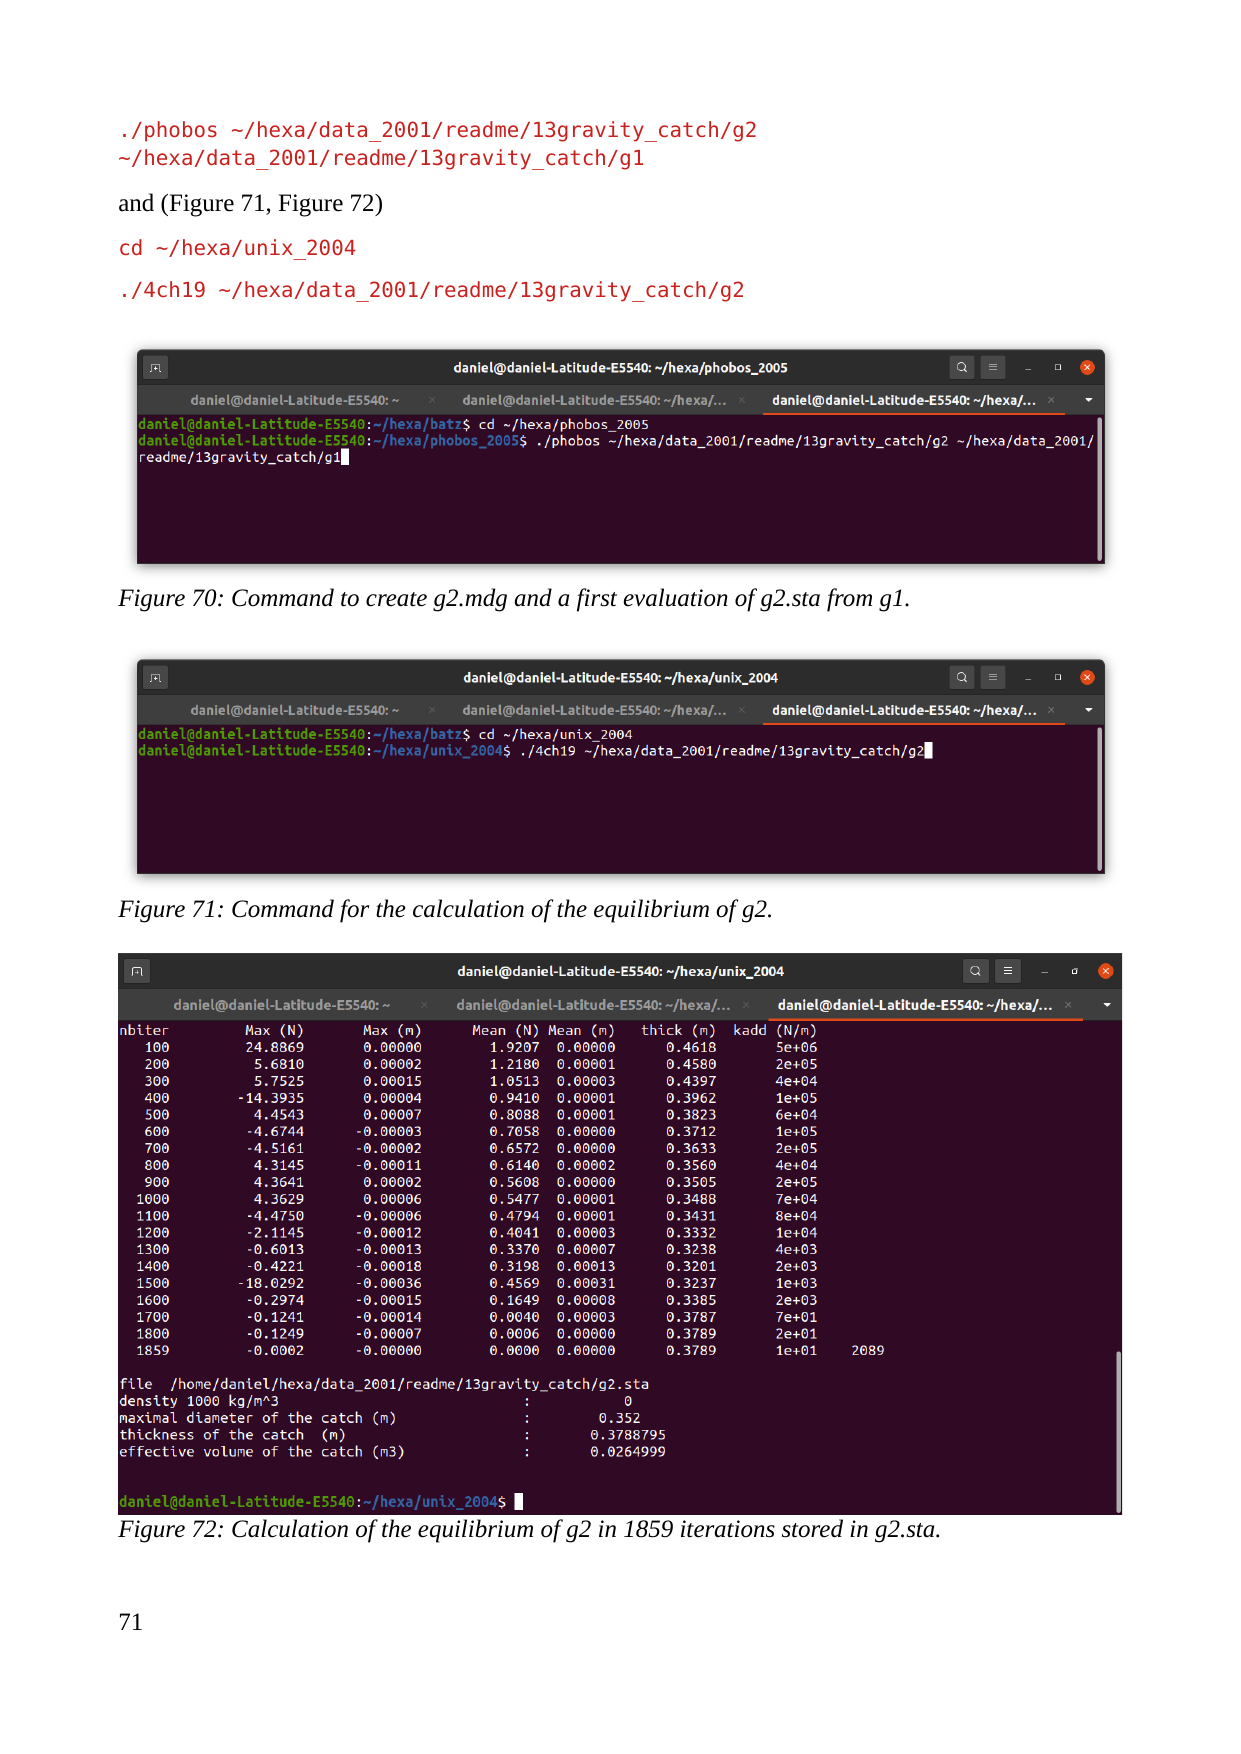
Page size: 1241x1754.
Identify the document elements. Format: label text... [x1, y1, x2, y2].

picture [118, 643, 1123, 894]
text cd ~/hexa/unix_2004 [118, 236, 1122, 260]
text Figure 71: Command for the calculation of the equilibrium of g2. [118, 894, 1122, 922]
text Figure 70: Command to create g2.mdg and a first evaluation of g2.sta from g1. [118, 584, 1122, 612]
text Figure 72: Calculation of the equilibrium of g2 in 1859 iterations stored in g2.sta. [118, 1515, 1122, 1543]
text ./4ch19 ~/hexa/data_2001/readme/13gravity_catch/g2 [118, 278, 1122, 303]
text and (Figure 71, Figure 72) [118, 188, 1122, 217]
text ./phobos ~/hexa/data_2001/readme/13gravity_catch/g2 ~/hexa/data_2001/readme/13gravity_catch/g1 [118, 118, 1122, 170]
picture [118, 953, 1123, 1515]
picture [118, 333, 1123, 584]
